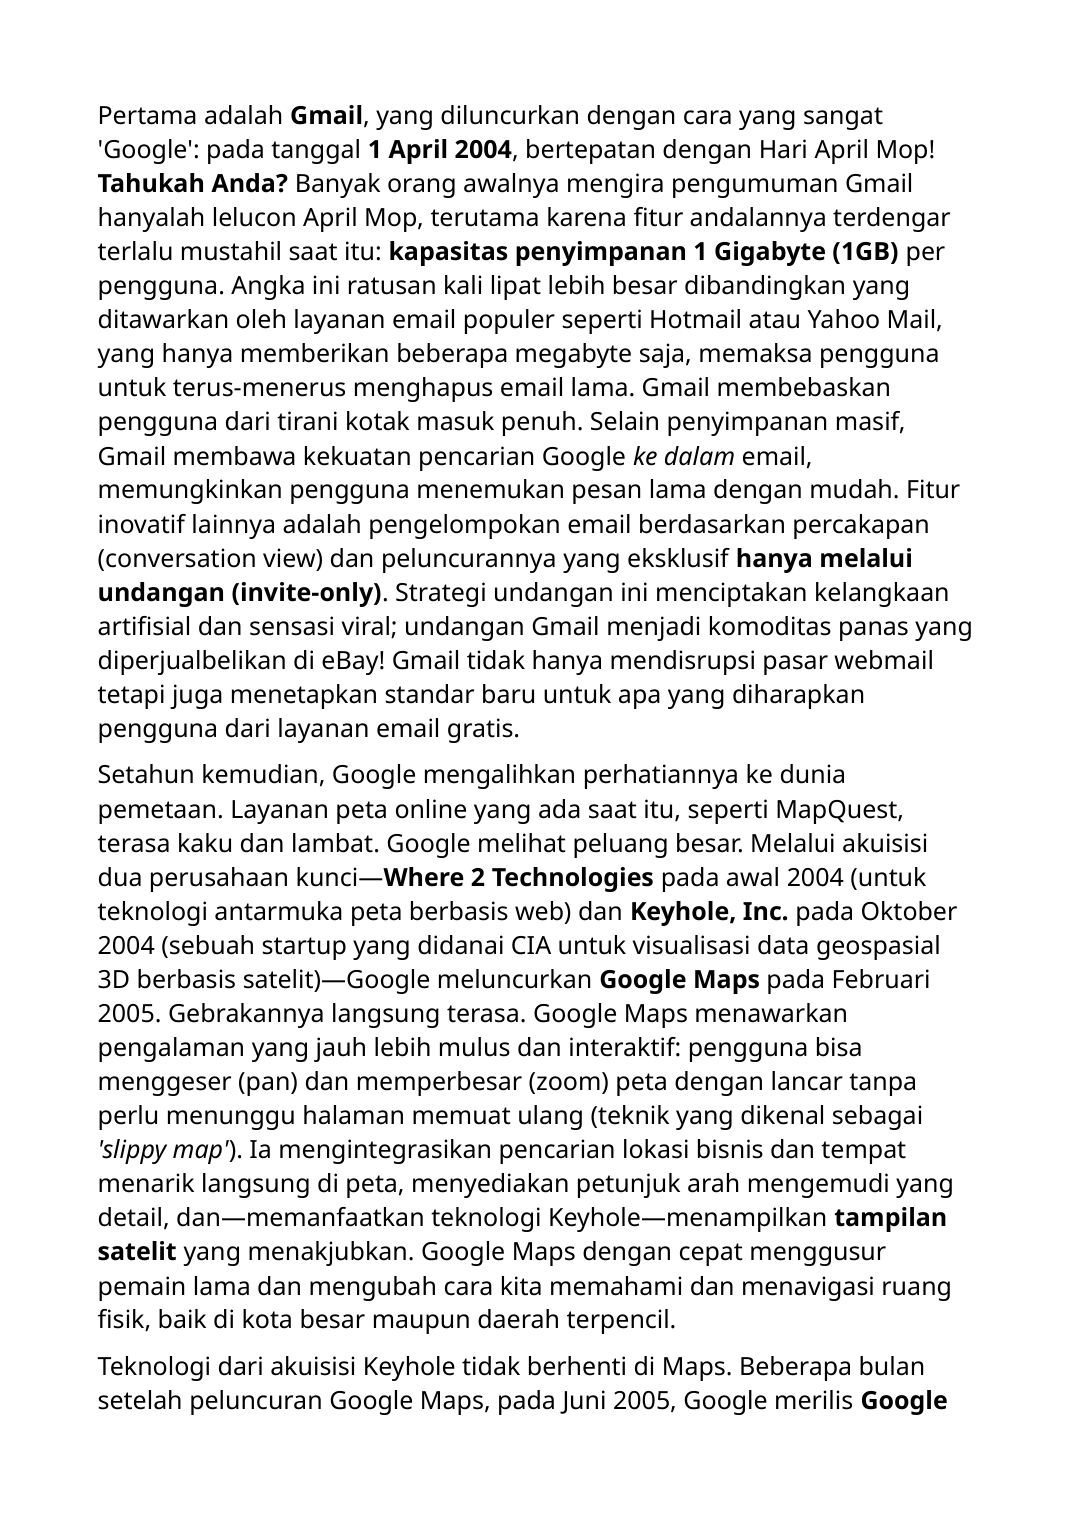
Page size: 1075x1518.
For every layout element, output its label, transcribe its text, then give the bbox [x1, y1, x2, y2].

text Teknologi dari akuisisi Keyhole tidak berhenti di Maps. Beberapa bulan setelah peluncuran Google Maps, pada Juni 2005, Google merilis Google [97, 1349, 977, 1417]
text Setahun kemudian, Google mengalihkan perhatiannya ke dunia pemetaan. Layanan peta online yang ada saat itu, seperti MapQuest, terasa kaku dan lambat. Google melihat peluang besar. Melalui akuisisi dua perusahaan kunci—Where 2 Technologies pada awal 2004 (untuk teknologi antarmuka peta berbasis web) dan Keyhole, Inc. pada Oktober 2004 (sebuah startup yang didanai CIA untuk visualisasi data geospasial 3D berbasis satelit)—Google meluncurkan Google Maps pada Februari 2005. Gebrakannya langsung terasa. Google Maps menawarkan pengalaman yang jauh lebih mulus dan interaktif: pengguna bisa menggeser (pan) dan memperbesar (zoom) peta dengan lancar tanpa perlu menunggu halaman memuat ulang (teknik yang dikenal sebagai 'slippy map'). Ia mengintegrasikan pencarian lokasi bisnis dan tempat menarik langsung di peta, menyediakan petunjuk arah mengemudi yang detail, dan—memanfaatkan teknologi Keyhole—menampilkan tampilan satelit yang menakjubkan. Google Maps dengan cepat menggusur pemain lama dan mengubah cara kita memahami dan menavigasi ruang fisik, baik di kota besar maupun daerah terpencil. [97, 757, 977, 1336]
text Pertama adalah Gmail, yang diluncurkan dengan cara yang sangat 'Google': pada tanggal 1 April 2004, bertepatan dengan Hari April Mop! Tahukah Anda? Banyak orang awalnya mengira pengumuman Gmail hanyalah lelucon April Mop, terutama karena fitur andalannya terdengar terlalu mustahil saat itu: kapasitas penyimpanan 1 Gigabyte (1GB) per pengguna. Angka ini ratusan kali lipat lebih besar dibandingkan yang ditawarkan oleh layanan email populer seperti Hotmail atau Yahoo Mail, yang hanya memberikan beberapa megabyte saja, memaksa pengguna untuk terus-menerus menghapus email lama. Gmail membebaskan pengguna dari tirani kotak masuk penuh. Selain penyimpanan masif, Gmail membawa kekuatan pencarian Google ke dalam email, memungkinkan pengguna menemukan pesan lama dengan mudah. Fitur inovatif lainnya adalah pengelompokan email berdasarkan percakapan (conversation view) dan peluncurannya yang eksklusif hanya melalui undangan (invite-only). Strategi undangan ini menciptakan kelangkaan artifisial dan sensasi viral; undangan Gmail menjadi komoditas panas yang diperjualbelikan di eBay! Gmail tidak hanya mendisrupsi pasar webmail tetapi juga menetapkan standar baru untuk apa yang diharapkan pengguna dari layanan email gratis. [97, 97, 977, 745]
